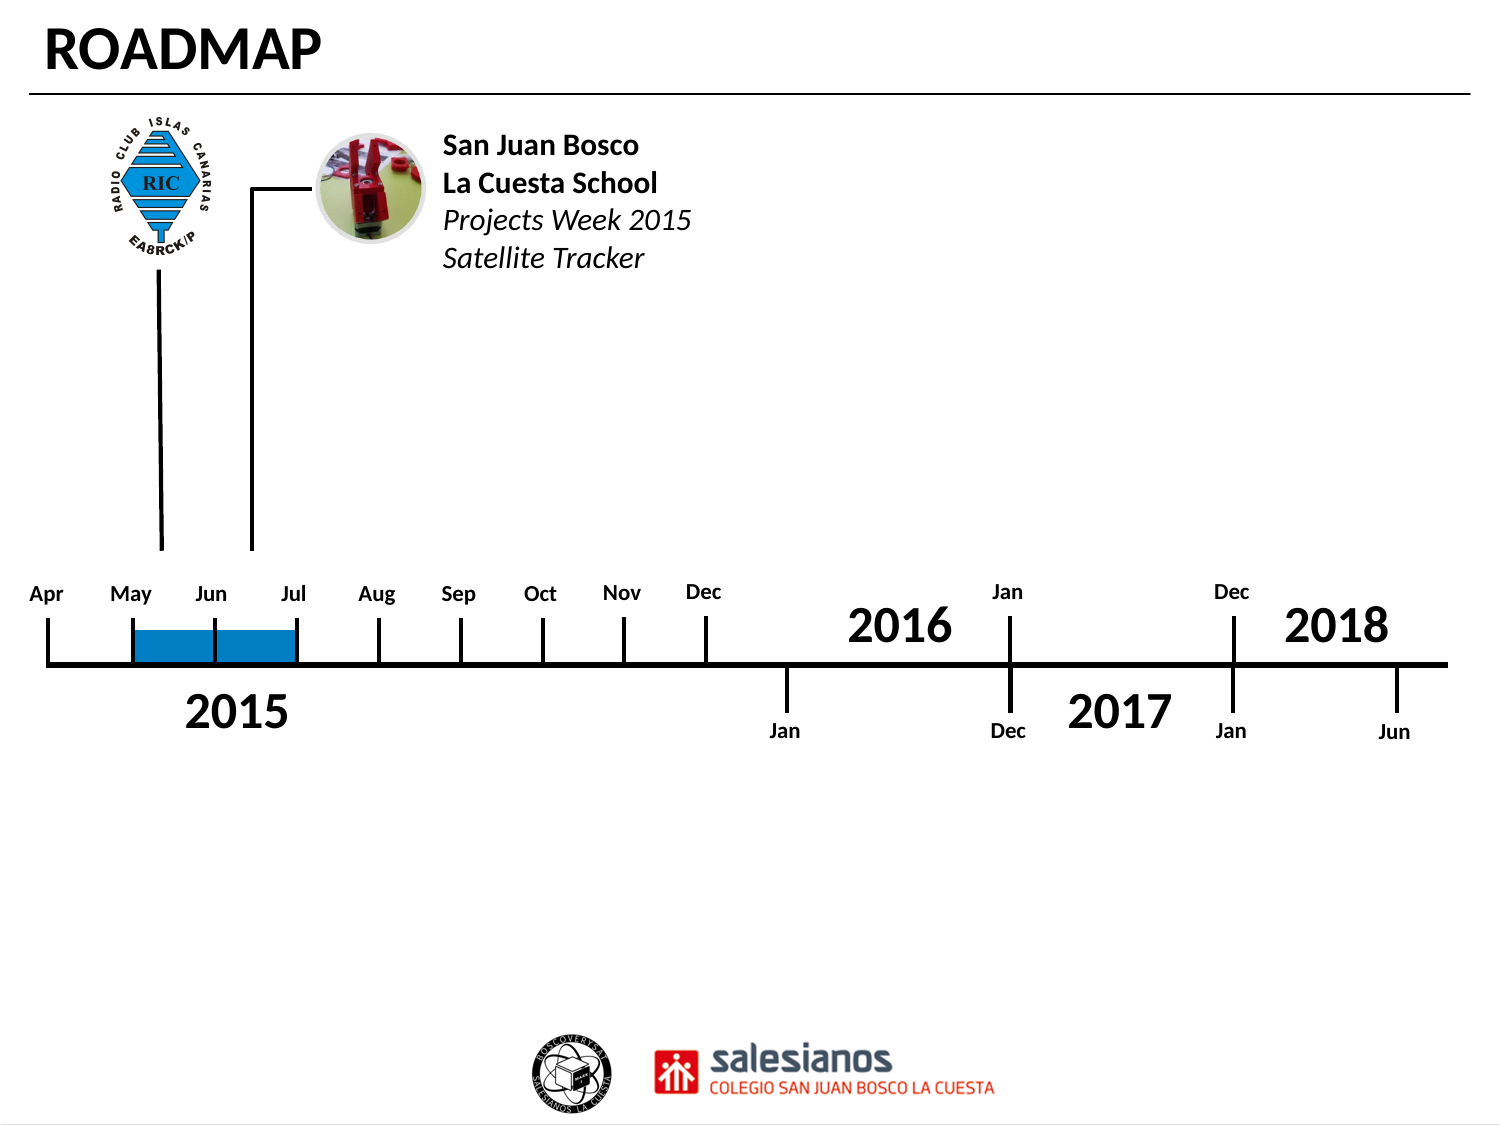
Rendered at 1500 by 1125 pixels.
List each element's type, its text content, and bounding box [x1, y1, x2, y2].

text_box Jul [253, 571, 330, 614]
text_box Dec [955, 708, 1062, 752]
text_box Jun [170, 571, 253, 614]
text_box Dec [1178, 568, 1286, 612]
text_box Jan [731, 708, 839, 752]
picture [0, 0, 1500, 1125]
text_box Oct [499, 571, 582, 614]
text_box 2015 [149, 668, 325, 747]
text_box Sep [417, 571, 499, 614]
text_box Apr [5, 571, 88, 614]
text_box 2018 [1248, 583, 1425, 661]
text_box Nov [568, 570, 676, 613]
text_box Jan [1177, 708, 1285, 751]
text_box Jun [1341, 708, 1448, 752]
text_box 2017 [1032, 669, 1208, 747]
text_box Aug [330, 571, 417, 614]
text_box [135, 630, 213, 662]
text_box Dec [650, 569, 757, 612]
text_box [217, 630, 295, 662]
text_box 2016 [811, 583, 988, 661]
text_box Jan [954, 569, 1061, 612]
text_box May [88, 571, 170, 614]
text_box San Juan Bosco La Cuesta School Projects Week 2015 Satellite Tracker [428, 117, 909, 282]
text_box ROADMAP [29, 0, 1472, 90]
